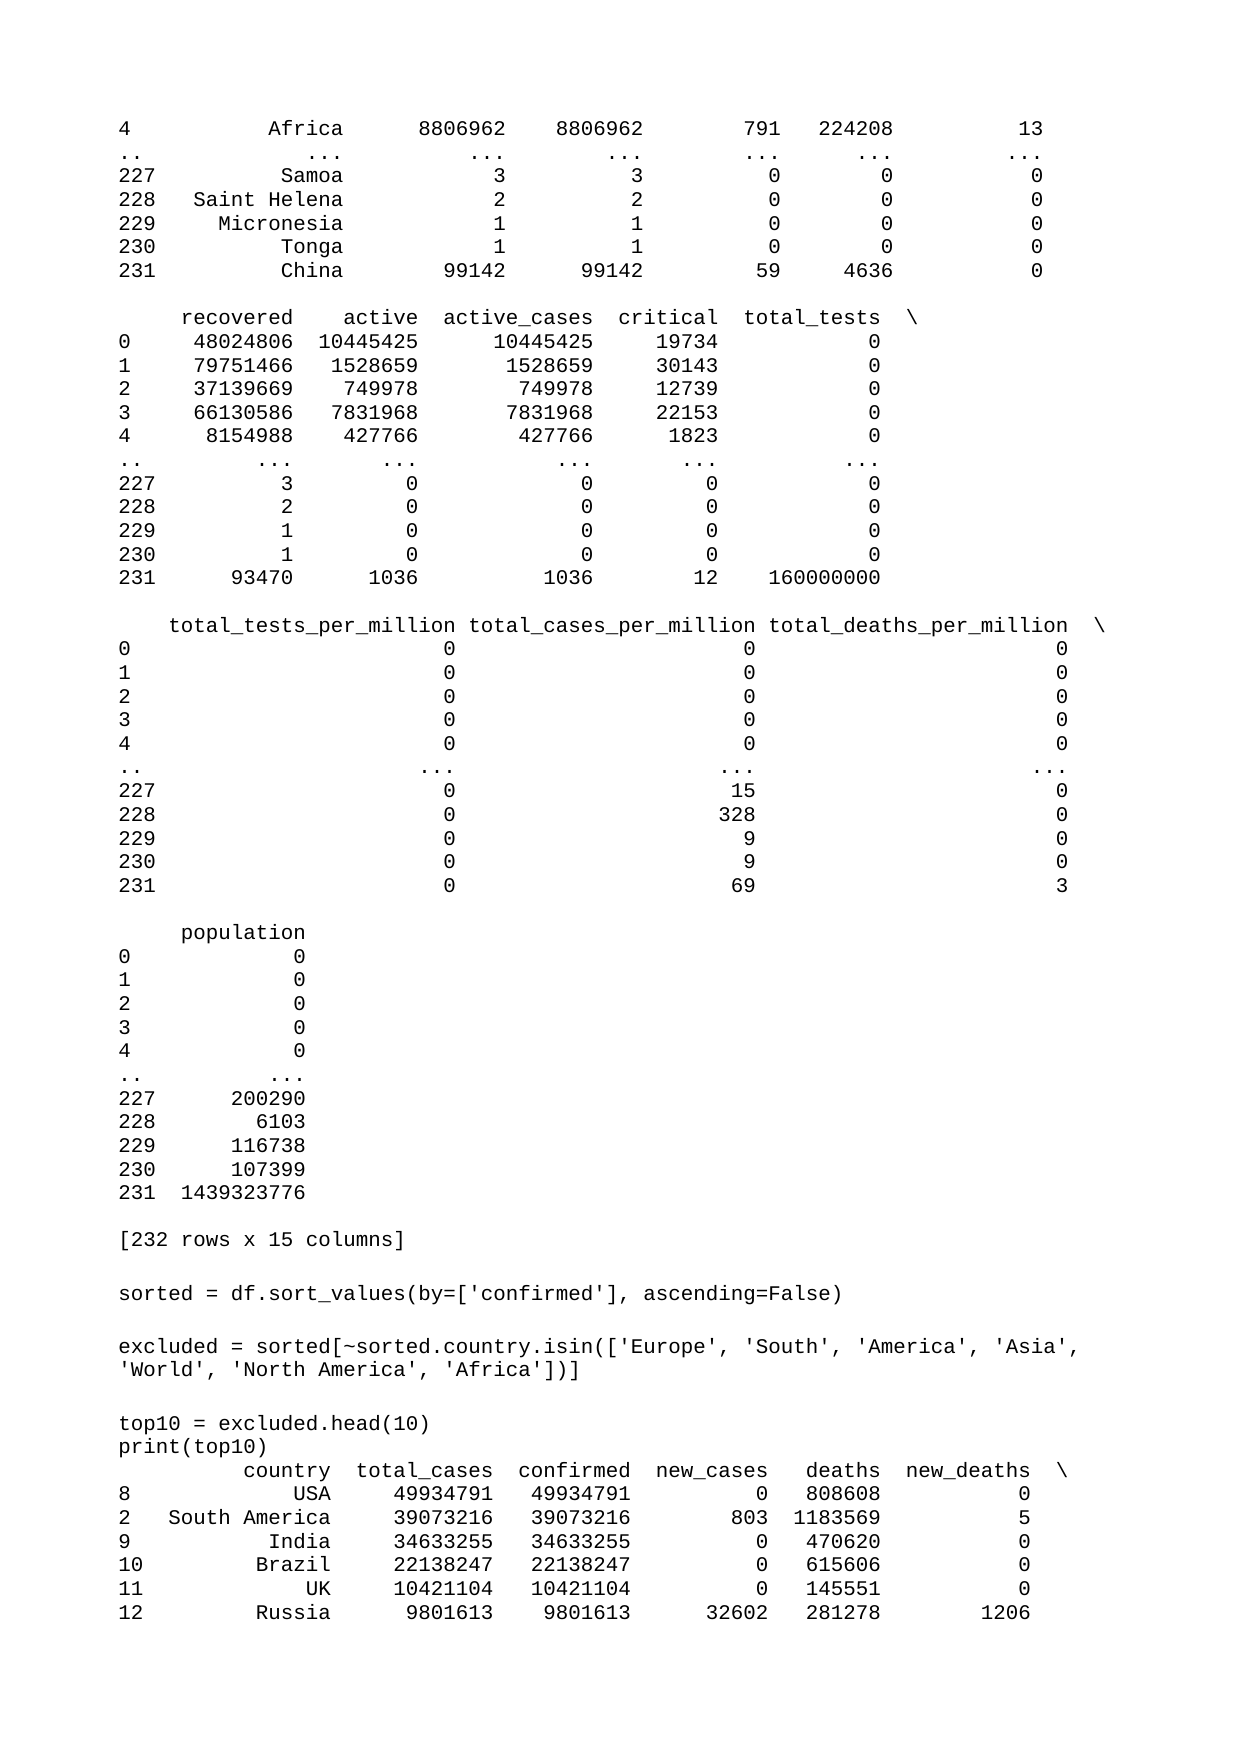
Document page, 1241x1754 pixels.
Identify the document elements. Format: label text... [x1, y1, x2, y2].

text 0 0 0 0 [118, 638, 1122, 662]
text 11 UK 10421104 10421104 0 145551 0 [118, 1578, 1122, 1602]
text 227 Samoa 3 3 0 0 0 [118, 165, 1122, 189]
text 0 0 [118, 946, 1122, 969]
text 4 Africa 8806962 8806962 791 224208 13 [118, 118, 1122, 142]
text excluded = sorted[~sorted.country.isin(['Europe', 'South', 'America', 'Asia', 'World', 'North America', 'Africa'])] [118, 1336, 1122, 1383]
text .. ... ... ... ... ... ... [118, 142, 1122, 165]
text country total_cases confirmed new_cases deaths new_deaths \ [118, 1460, 1122, 1483]
text 229 1 0 0 0 0 [118, 520, 1122, 544]
text 230 0 9 0 [118, 851, 1122, 875]
text 2 South America 39073216 39073216 803 1183569 5 [118, 1507, 1122, 1531]
text print(top10) [118, 1436, 1122, 1460]
text 3 0 [118, 1017, 1122, 1040]
text 4 0 0 0 [118, 733, 1122, 757]
text 1 79751466 1528659 1528659 30143 0 [118, 354, 1122, 378]
text total_tests_per_million total_cases_per_million total_deaths_per_million \ [118, 615, 1122, 638]
text 1 0 [118, 969, 1122, 993]
text 3 66130586 7831968 7831968 22153 0 [118, 402, 1122, 426]
text 3 0 0 0 [118, 709, 1122, 733]
text top10 = excluded.head(10) [118, 1412, 1122, 1436]
text 4 8154988 427766 427766 1823 0 [118, 426, 1122, 449]
text 229 0 9 0 [118, 827, 1122, 851]
text 231 1439323776 [118, 1182, 1122, 1206]
text 230 1 0 0 0 0 [118, 544, 1122, 567]
text 228 2 0 0 0 0 [118, 496, 1122, 520]
text 9 India 34633255 34633255 0 470620 0 [118, 1531, 1122, 1554]
text 8 USA 49934791 49934791 0 808608 0 [118, 1483, 1122, 1507]
text 228 6103 [118, 1111, 1122, 1135]
text 227 200290 [118, 1088, 1122, 1111]
text 10 Brazil 22138247 22138247 0 615606 0 [118, 1554, 1122, 1578]
text 228 Saint Helena 2 2 0 0 0 [118, 189, 1122, 213]
text sorted = df.sort_values(by=['confirmed'], ascending=False) [118, 1283, 1122, 1306]
text 1 0 0 0 [118, 662, 1122, 686]
text .. ... ... ... [118, 757, 1122, 780]
text 231 China 99142 99142 59 4636 0 [118, 260, 1122, 284]
text 12 Russia 9801613 9801613 32602 281278 1206 [118, 1602, 1122, 1625]
text 4 0 [118, 1040, 1122, 1064]
text 231 93470 1036 1036 12 160000000 [118, 567, 1122, 591]
text recovered active active_cases critical total_tests \ [118, 307, 1122, 331]
text population [118, 922, 1122, 946]
text 230 Tonga 1 1 0 0 0 [118, 236, 1122, 260]
text .. ... [118, 1064, 1122, 1088]
text 228 0 328 0 [118, 804, 1122, 827]
text .. ... ... ... ... ... [118, 449, 1122, 473]
text 229 Micronesia 1 1 0 0 0 [118, 213, 1122, 236]
text 229 116738 [118, 1135, 1122, 1158]
text [232 rows x 15 columns] [118, 1229, 1122, 1253]
text 2 0 [118, 993, 1122, 1017]
text 231 0 69 3 [118, 875, 1122, 898]
text 227 3 0 0 0 0 [118, 473, 1122, 496]
text 227 0 15 0 [118, 780, 1122, 804]
text 0 48024806 10445425 10445425 19734 0 [118, 331, 1122, 354]
text 2 0 0 0 [118, 686, 1122, 709]
text 2 37139669 749978 749978 12739 0 [118, 378, 1122, 402]
text 230 107399 [118, 1158, 1122, 1182]
